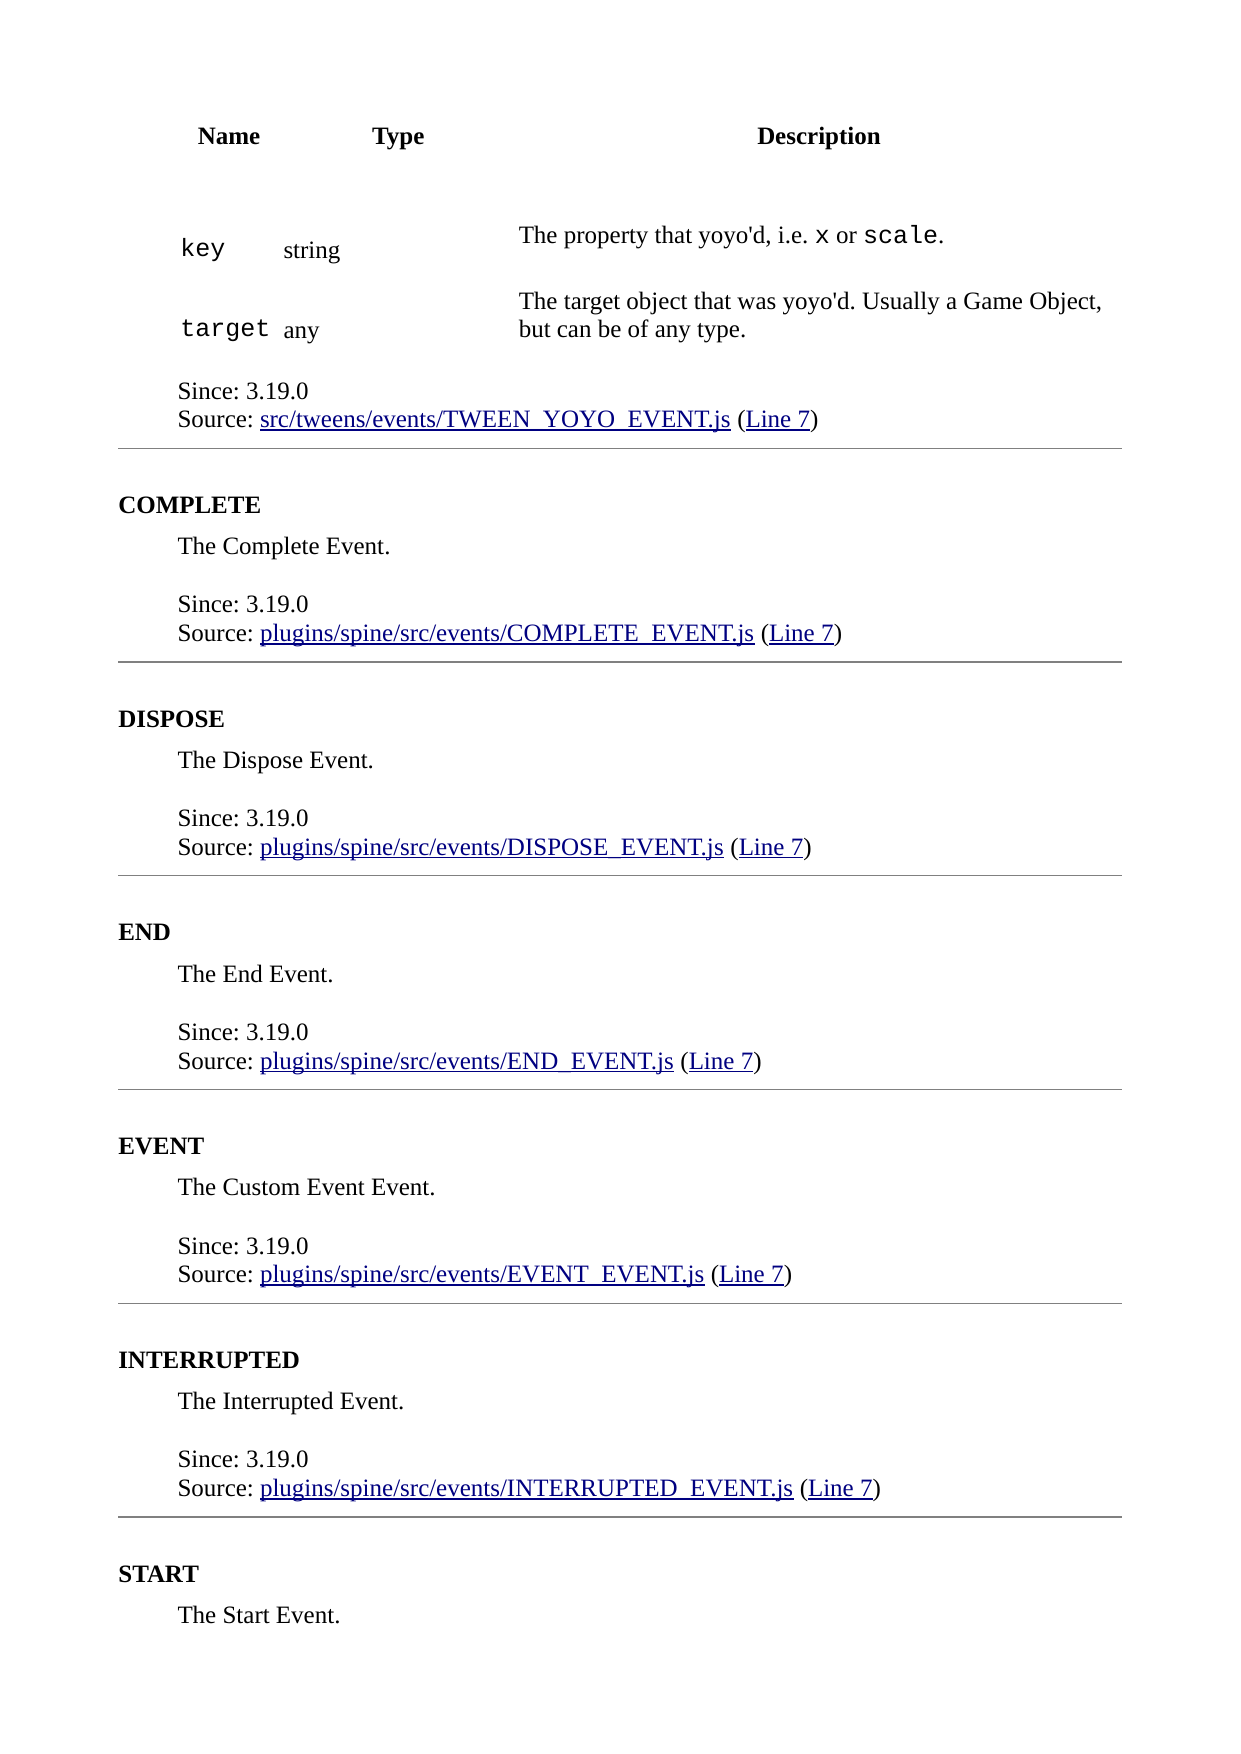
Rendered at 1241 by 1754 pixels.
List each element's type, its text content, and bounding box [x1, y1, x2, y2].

subtitle Since: 3.19.0 [177, 376, 1122, 404]
table_header Description [516, 118, 1122, 153]
subtitle Since: 3.19.0 [177, 1444, 1122, 1473]
subtitle EVENT [118, 1131, 1122, 1160]
table_cell [516, 153, 1122, 217]
subtitle END [118, 917, 1122, 946]
table_cell any [280, 283, 516, 376]
subtitle Source: plugins/spine/src/events/INTERRUPTED_EVENT.js (Line 7) [177, 1473, 1122, 1502]
table_cell [177, 153, 280, 217]
table_cell target [177, 283, 280, 376]
subtitle Since: 3.19.0 [177, 1017, 1122, 1046]
list The Start Event. [177, 1600, 1122, 1629]
subtitle Source: plugins/spine/src/events/END_EVENT.js (Line 7) [177, 1046, 1122, 1074]
subtitle Since: 3.19.0 [177, 1231, 1122, 1259]
subtitle Source: src/tweens/events/TWEEN_YOYO_EVENT.js (Line 7) [177, 404, 1122, 433]
list The Interrupted Event. [177, 1386, 1122, 1415]
list The Dispose Event. [177, 745, 1122, 774]
table_header Type [280, 118, 516, 153]
table_cell string [280, 217, 516, 283]
subtitle Since: 3.19.0 [177, 803, 1122, 832]
table_cell The property that yoyo'd, i.e. x or scale. [516, 217, 1122, 283]
table_cell [280, 153, 516, 217]
subtitle DISPOSE [118, 704, 1122, 732]
table_cell key [177, 217, 280, 283]
subtitle Source: plugins/spine/src/events/EVENT_EVENT.js (Line 7) [177, 1259, 1122, 1288]
subtitle INTERRUPTED [118, 1345, 1122, 1374]
list The End Event. [177, 959, 1122, 987]
subtitle START [118, 1559, 1122, 1587]
subtitle COMPLETE [118, 490, 1122, 519]
table_header Name [177, 118, 280, 153]
list The Complete Event. [177, 531, 1122, 560]
subtitle Source: plugins/spine/src/events/DISPOSE_EVENT.js (Line 7) [177, 832, 1122, 861]
subtitle Source: plugins/spine/src/events/COMPLETE_EVENT.js (Line 7) [177, 618, 1122, 647]
subtitle Since: 3.19.0 [177, 589, 1122, 618]
table_cell The target object that was yoyo'd. Usually a Game Object, but can be of any type. [516, 283, 1122, 376]
list The Custom Event Event. [177, 1172, 1122, 1201]
